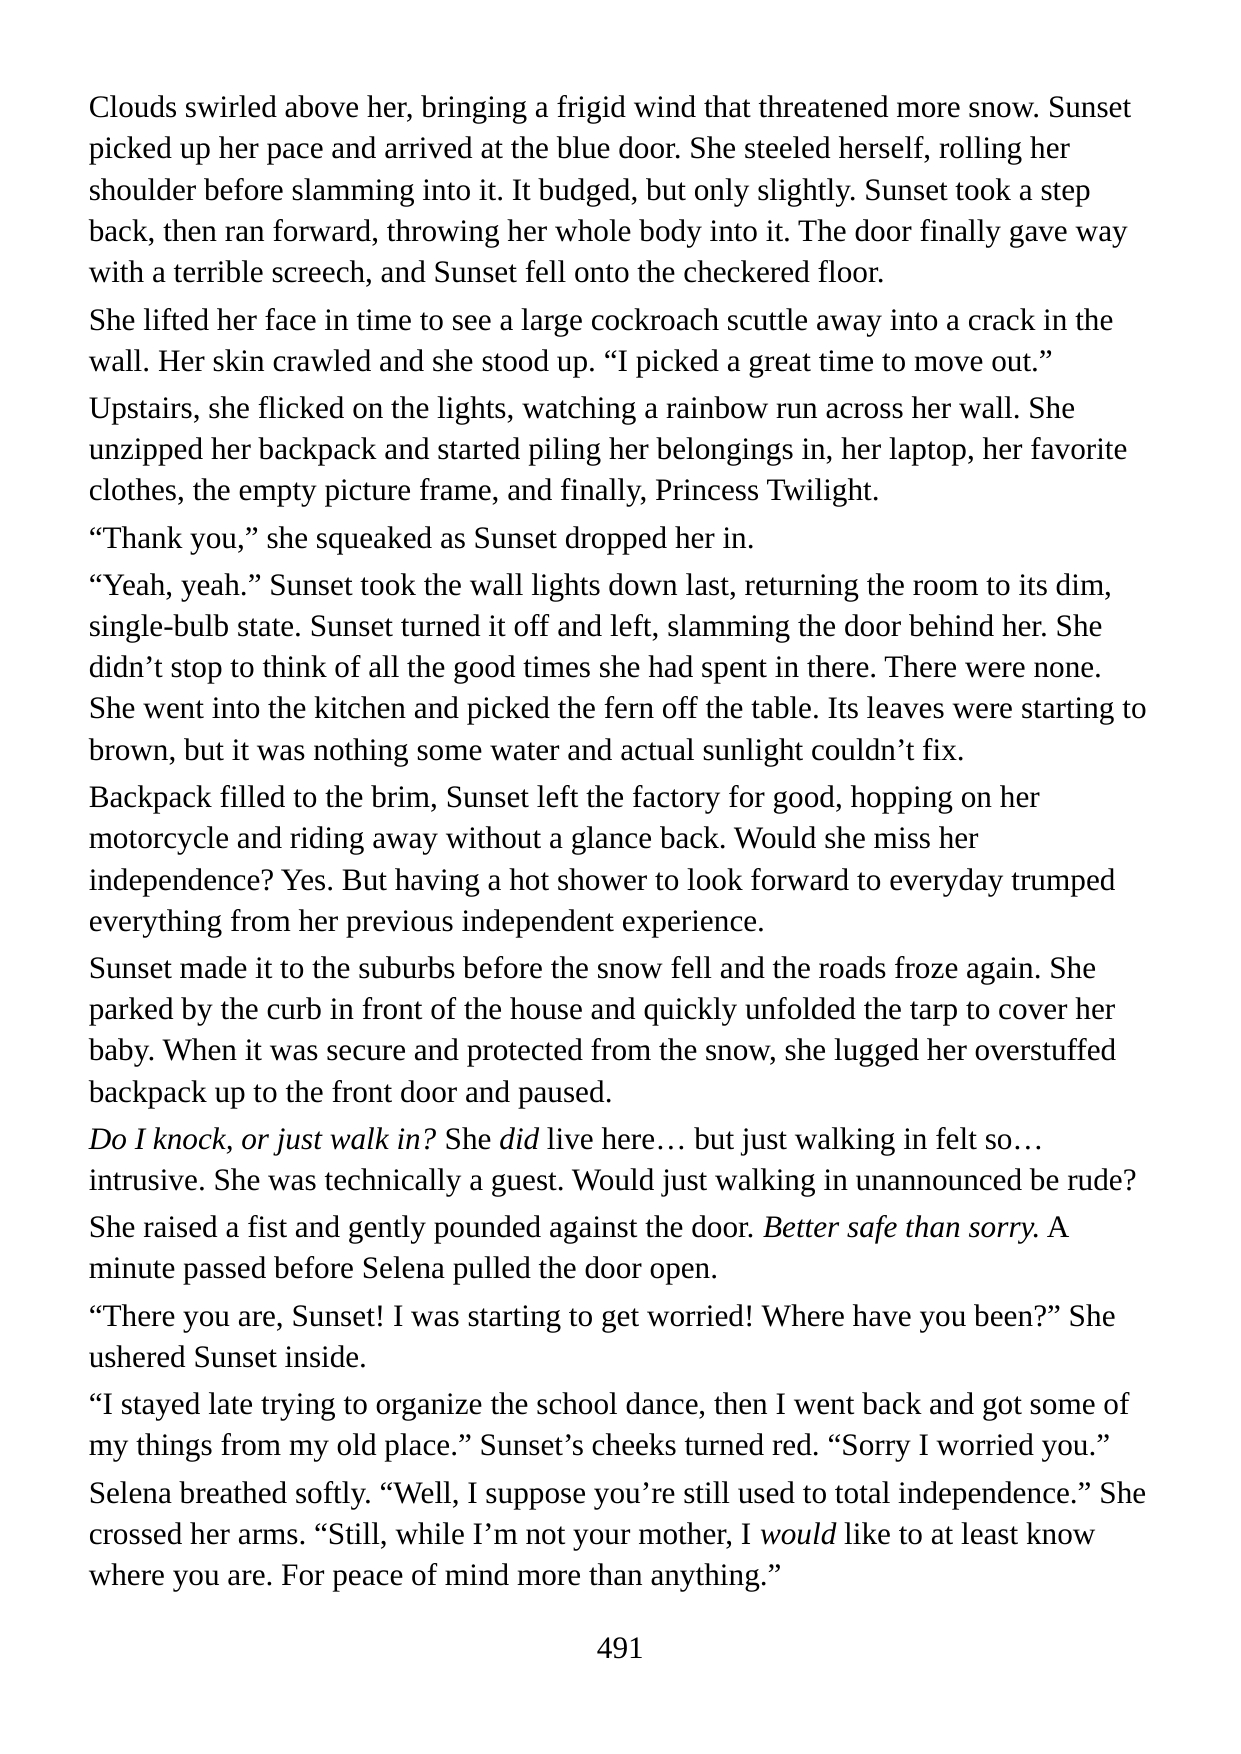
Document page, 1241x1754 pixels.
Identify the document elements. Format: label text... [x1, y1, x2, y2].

text Clouds swirled above her, bringing a frigid wind that threatened more snow. Sunset picked up her pace and arrived at the blue door. She steeled herself, rolling her shoulder before slamming into it. It budged, but only slightly. Sunset took a step back, then ran forward, throwing her whole body into it. The door finally gave way with a terrible screech, and Sunset fell onto the checkered floor. [88, 88, 1152, 289]
text Selena breathed softly. “Well, I suppose you’re still used to total independence.” She crossed her arms. “Still, while I’m not your mother, I would like to at least know where you are. For peace of mind more than anything.” [88, 1474, 1152, 1592]
text She lifted her face in time to see a large cockroach scuttle away into a crack in the wall. Her skin crawled and she stood up. “I picked a great time to move out.” [88, 301, 1152, 378]
text Sunset made it to the suburbs before the snow fell and the roads froze again. She parked by the curb in front of the house and quickly unfolded the tarp to cover her baby. When it was secure and protected from the snow, she lugged her overstuffed backpack up to the front door and paused. [88, 949, 1152, 1109]
text Backpack filled to the brim, Sunset left the factory for good, hopping on her motorcycle and riding away without a glance back. Would she miss her independence? Yes. But having a hot shower to look forward to everyday trumped everything from her previous independent experience. [88, 778, 1152, 938]
text Do I knock, or just walk in? She did live here… but just walking in felt so… intrusive. She was technically a guest. Would just walking in unannounced be rude? [88, 1120, 1152, 1197]
text She raised a fist and gently pounded against the door. Better safe than sorry. A minute passed before Selena pulled the door open. [88, 1208, 1152, 1286]
text Upstairs, she flicked on the lights, watching a rainbow run across her wall. She unzipped her backpack and started piling her belongings in, her laptop, her favorite clothes, the empty picture frame, and finally, Princess Twilight. [88, 389, 1152, 508]
text “Thank you,” she squeaked as Sunset dropped her in. [88, 519, 1152, 555]
text “I stayed late trying to organize the school dance, then I went back and got some of my things from my old place.” Sunset’s cheeks turned red. “Sorry I worried you.” [88, 1385, 1152, 1463]
text “Yeah, yeah.” Sunset took the wall lights down last, returning the room to its dim, single-bulb state. Sunset turned it off and left, slamming the door behind her. She didn’t stop to think of all the good times she had spent in there. There were none. She went into the kitchen and picked the fern off the table. Its leaves were starting to brown, but it was nothing some water and actual sunlight couldn’t fix. [88, 566, 1152, 767]
text “There you are, Sunset! I was starting to get worried! Where have you been?” She ushered Sunset inside. [88, 1297, 1152, 1374]
